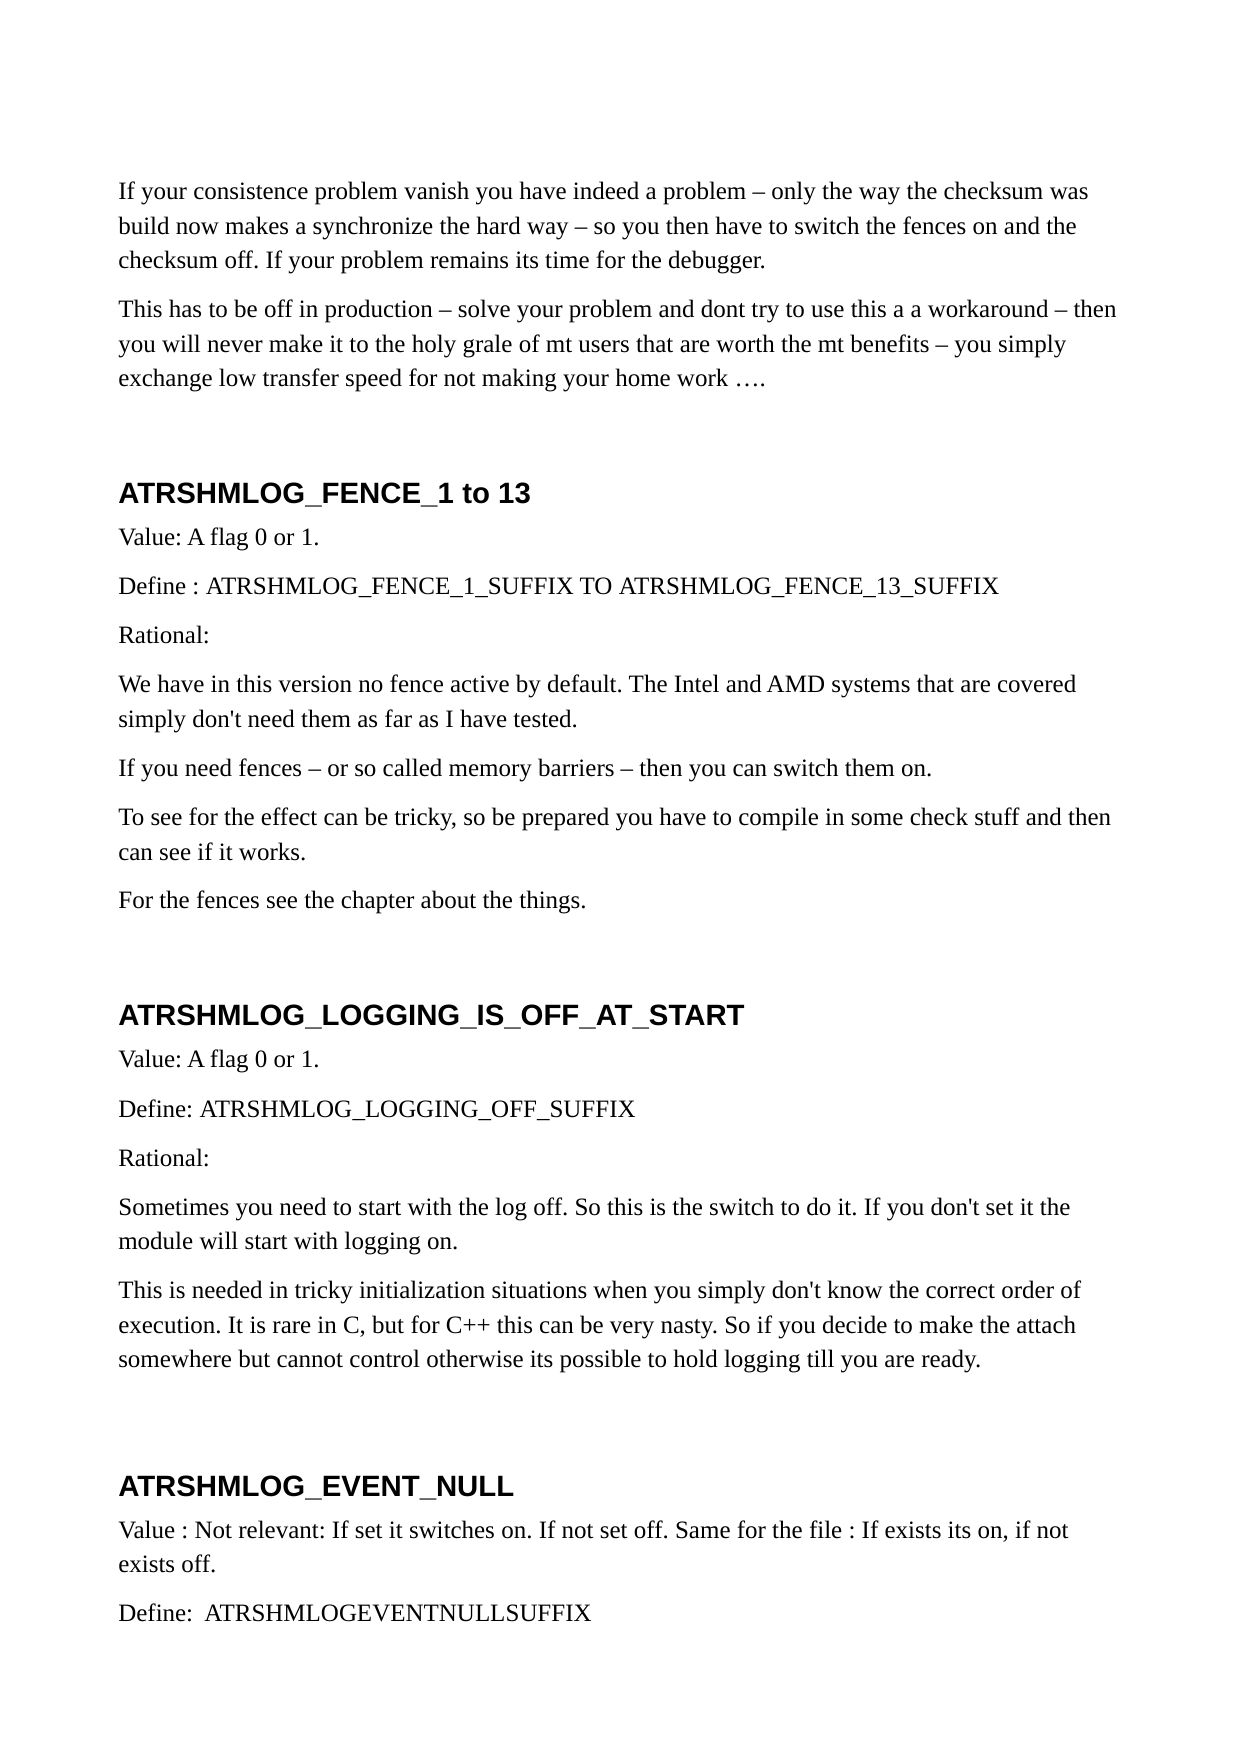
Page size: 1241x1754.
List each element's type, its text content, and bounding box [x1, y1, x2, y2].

text If your consistence problem vanish you have indeed a problem – only the way the checksum was build now makes a synchronize the hard way – so you then have to switch the fences on and the checksum off. If your problem remains its time for the debugger. [118, 176, 1122, 274]
subtitle ATRSHMLOG_LOGGING_IS_OFF_AT_START [118, 998, 1122, 1032]
text Sometimes you need to start with the log off. So this is the switch to do it. If you don't set it the module will start with logging on. [118, 1192, 1122, 1255]
subtitle ATRSHMLOG_FENCE_1 to 13 [118, 476, 1122, 510]
text Value: A flag 0 or 1. [118, 522, 1122, 551]
text Rational: [118, 1143, 1122, 1171]
text This is needed in tricky initialization situations when you simply don't know the correct order of execution. It is rare in C, but for C++ this can be very nasty. So if you decide to make the attach somewhere but cannot control otherwise its possible to hold logging till you are ready. [118, 1275, 1122, 1373]
text This has to be off in production – solve your problem and dont try to use this a a workaround – then you will never make it to the holy grale of mt users that are worth the mt benefits – you simply exchange low transfer speed for not making your home work …. [118, 294, 1122, 392]
text Define: ATRSHMLOGEVENTNULLSUFFIX [118, 1598, 1122, 1627]
text Define : ATRSHMLOG_FENCE_1_SUFFIX TO ATRSHMLOG_FENCE_13_SUFFIX [118, 571, 1122, 600]
subtitle ATRSHMLOG_EVENT_NULL [118, 1469, 1122, 1502]
text Value: A flag 0 or 1. [118, 1044, 1122, 1073]
text Rational: [118, 620, 1122, 649]
text If you need fences – or so called memory barriers – then you can switch them on. [118, 753, 1122, 782]
text We have in this version no fence active by default. The Intel and AMD systems that are covered simply don't need them as far as I have tested. [118, 669, 1122, 733]
text To see for the effect can be tricky, so be prepared you have to compile in some check stuff and then can see if it works. [118, 802, 1122, 865]
text Define: ATRSHMLOG_LOGGING_OFF_SUFFIX [118, 1094, 1122, 1122]
text Value : Not relevant: If set it switches on. If not set off. Same for the file : If exists its on, if not exists off. [118, 1515, 1122, 1578]
text For the fences see the chapter about the things. [118, 886, 1122, 914]
